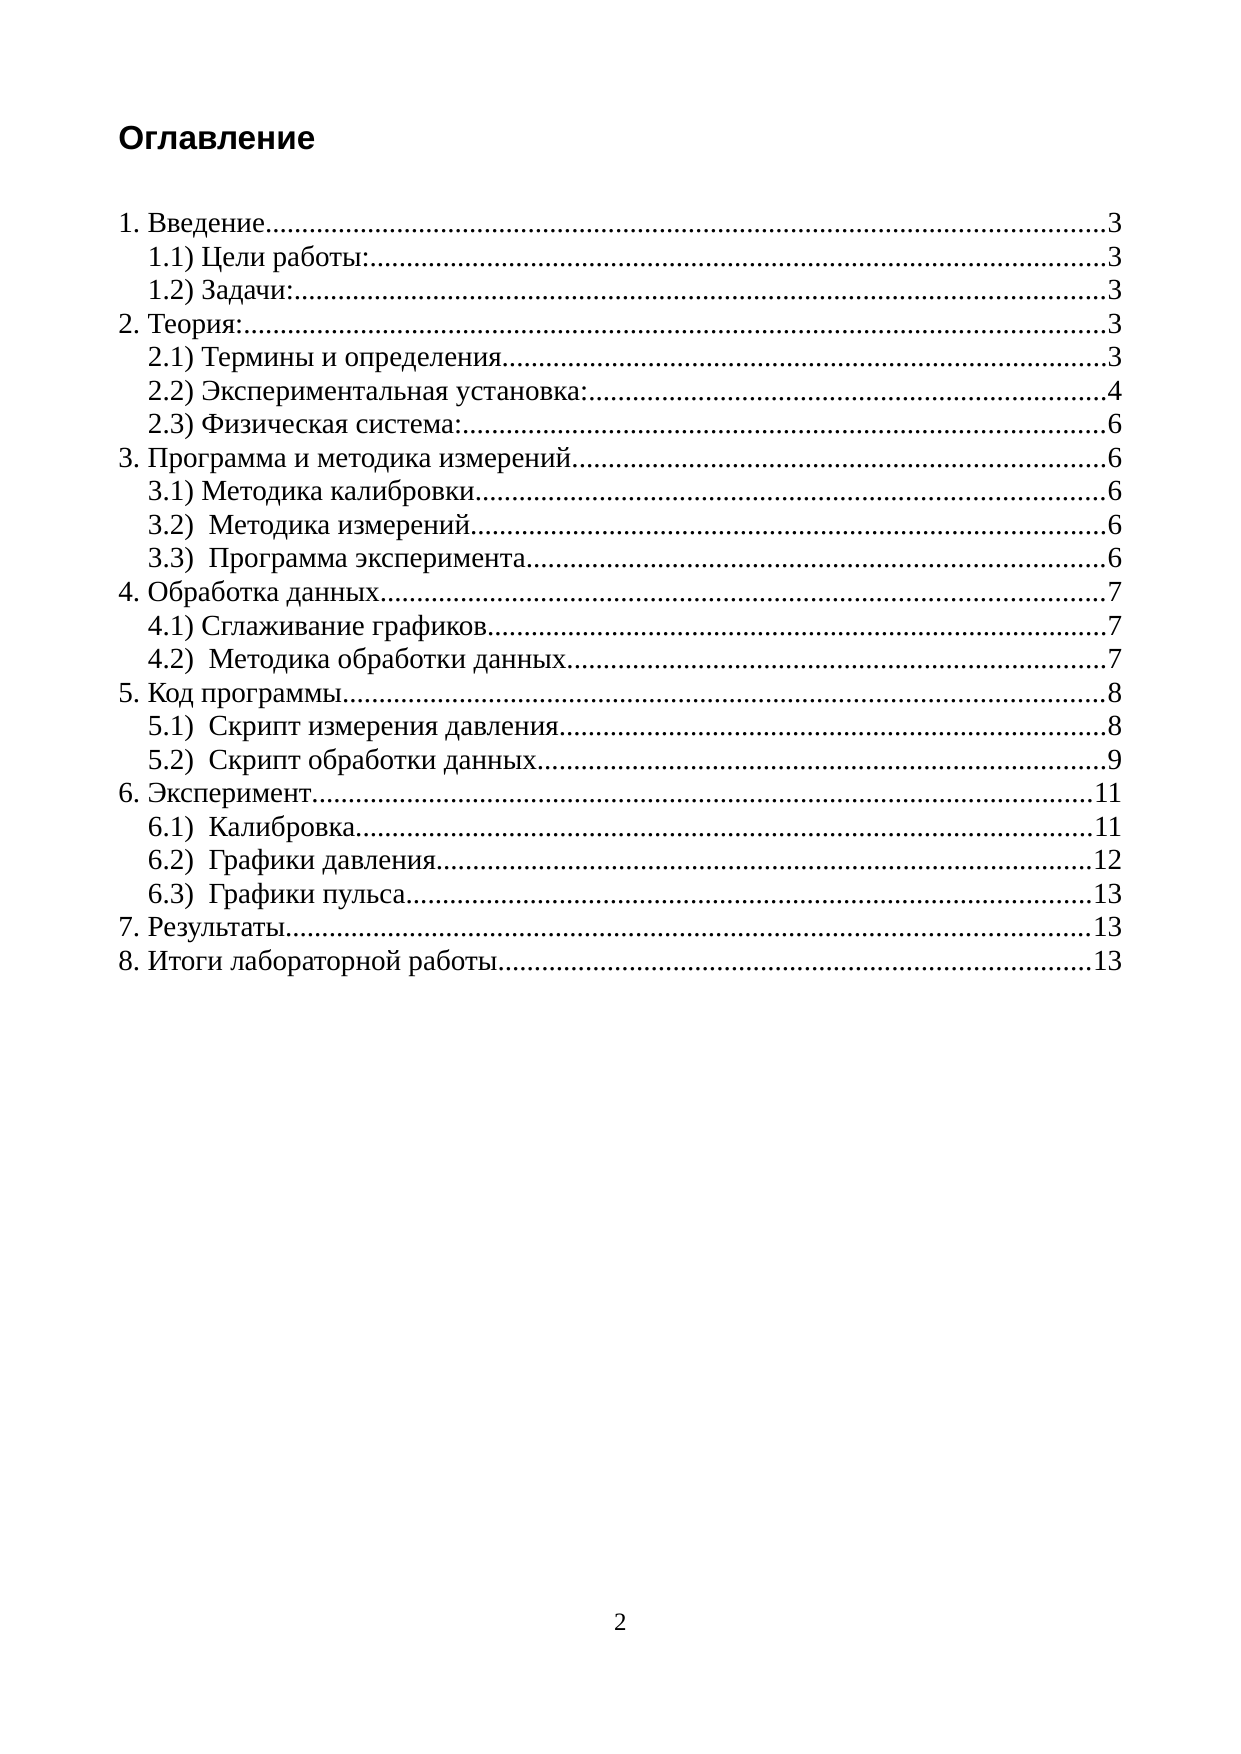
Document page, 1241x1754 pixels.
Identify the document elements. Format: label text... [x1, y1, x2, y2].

text 5.2) Скрипт обработки данных 9 [148, 742, 1122, 775]
text 5. Код программы 8 [118, 675, 1122, 708]
text 6.2) Графики давления 12 [148, 842, 1122, 876]
text 8. Итоги лабораторной работы 13 [118, 943, 1122, 977]
text 4. Обработка данных 7 [118, 574, 1122, 608]
text 6.3) Графики пульса 13 [148, 876, 1122, 909]
text 2.1) Термины и определения 3 [148, 339, 1122, 373]
text 2.3) Физическая система: 6 [148, 406, 1122, 440]
text 1.2) Задачи: 3 [148, 272, 1122, 306]
text 6.1) Калибровка 11 [148, 809, 1122, 842]
text 5.1) Скрипт измерения давления 8 [148, 708, 1122, 742]
text 1. Введение 3 [118, 205, 1122, 239]
text 1.1) Цели работы: 3 [148, 239, 1122, 272]
text 3.3) Программа эксперимента 6 [148, 541, 1122, 574]
text 6. Эксперимент 11 [118, 775, 1122, 809]
text 3. Программа и методика измерений 6 [118, 440, 1122, 473]
text 2.2) Экспериментальная установка: 4 [148, 373, 1122, 406]
text 3.1) Методика калибровки 6 [148, 473, 1122, 507]
subtitle Оглавление [118, 118, 1122, 157]
text 4.1) Сглаживание графиков 7 [148, 608, 1122, 641]
text 7. Результаты 13 [118, 909, 1122, 943]
text 2. Теория: 3 [118, 306, 1122, 339]
text 3.2) Методика измерений 6 [148, 507, 1122, 541]
text 4.2) Методика обработки данных 7 [148, 641, 1122, 675]
